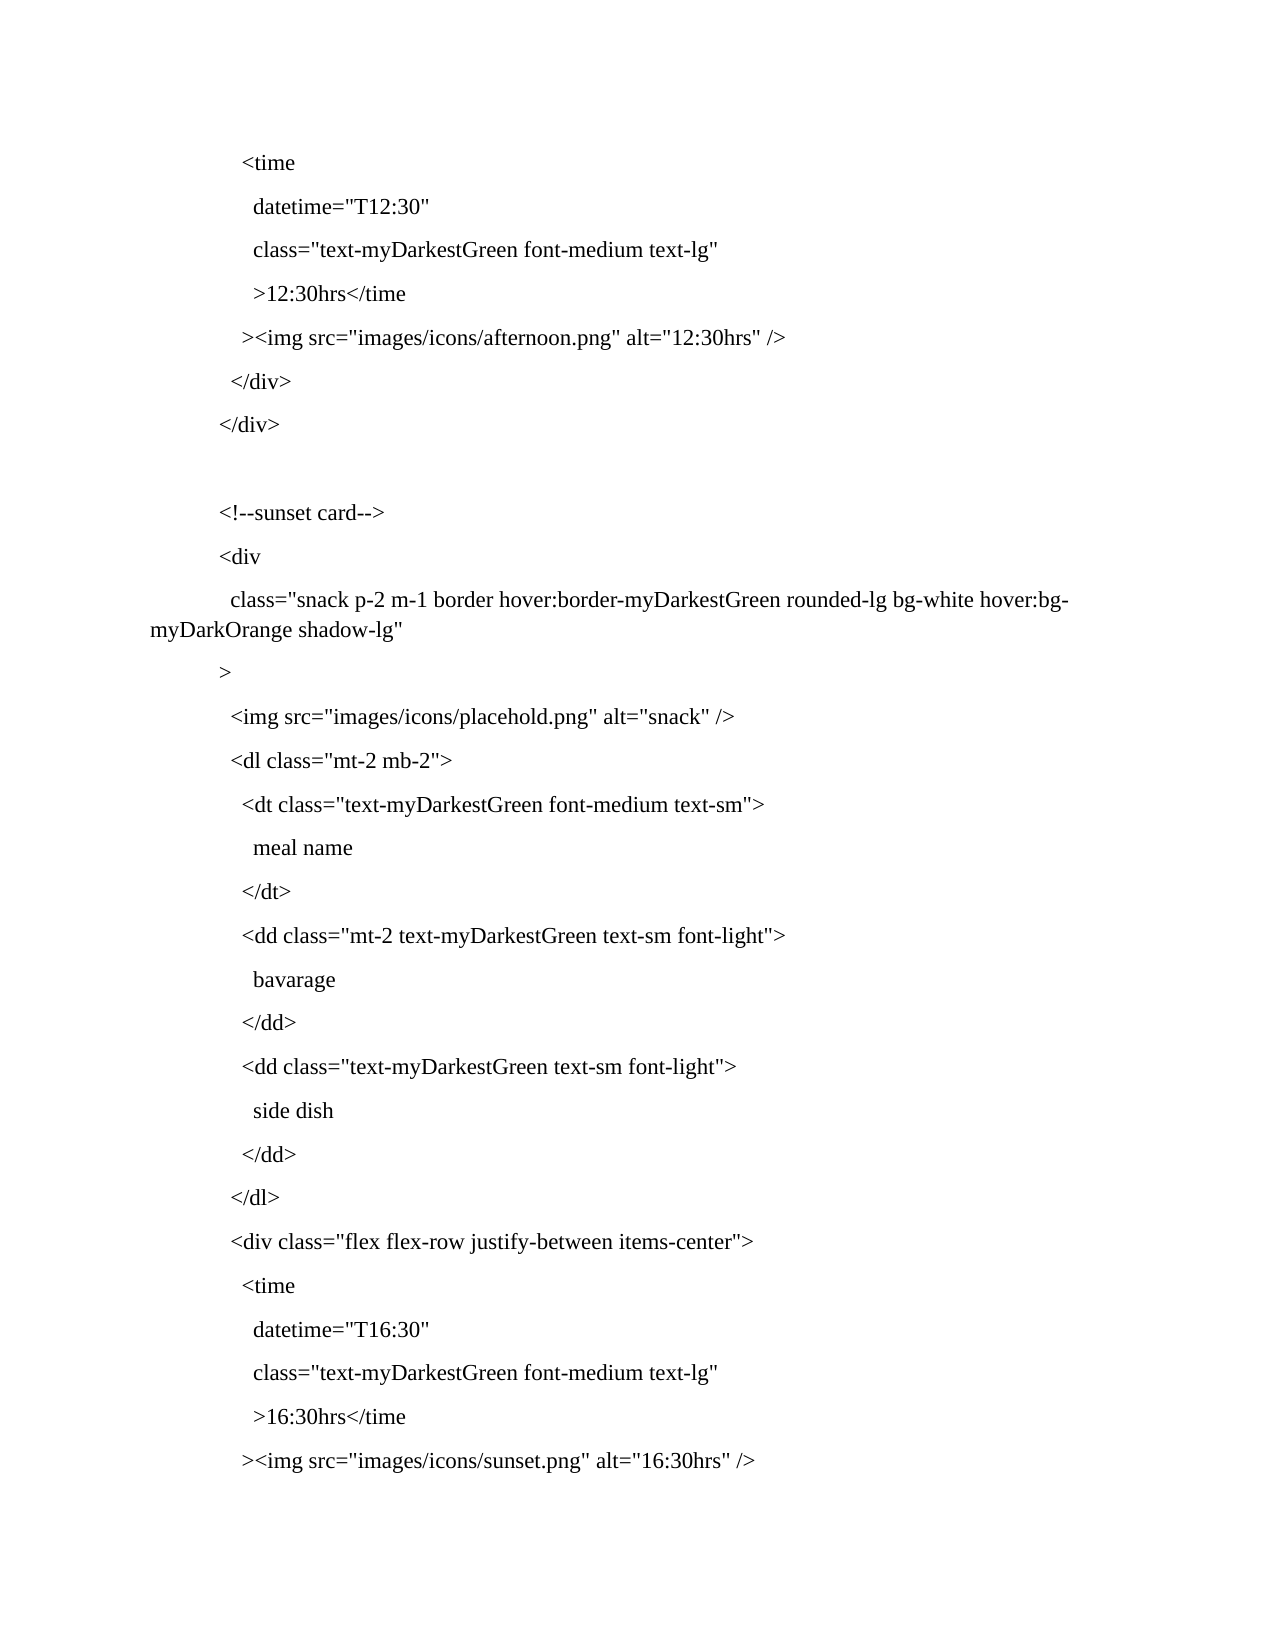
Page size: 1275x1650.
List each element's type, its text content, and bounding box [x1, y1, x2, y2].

text class="snack p-2 m-1 border hover:border-myDarkestGreen rounded-lg bg-white hover:bg-myDarkOrange shadow-lg" [150, 587, 1125, 642]
text <time [150, 150, 1125, 175]
text <dd class="mt-2 text-myDarkestGreen text-sm font-light"> [150, 923, 1125, 948]
text <dl class="mt-2 mb-2"> [150, 748, 1125, 773]
text meal name [150, 835, 1125, 861]
text > [150, 660, 1125, 686]
text >12:30hrs</time [150, 281, 1125, 307]
text </div> [150, 412, 1125, 438]
text <dd class="text-myDarkestGreen text-sm font-light"> [150, 1054, 1125, 1079]
text datetime="T16:30" [150, 1317, 1125, 1342]
text <!--sunset card--> [150, 500, 1125, 525]
text <time [150, 1273, 1125, 1298]
text <div [150, 544, 1125, 569]
text </div> [150, 369, 1125, 394]
text ><img src="images/icons/sunset.png" alt="16:30hrs" /> [150, 1448, 1125, 1473]
text datetime="T12:30" [150, 194, 1125, 219]
text </dd> [150, 1010, 1125, 1036]
text <div class="flex flex-row justify-between items-center"> [150, 1229, 1125, 1254]
text </dt> [150, 879, 1125, 904]
text <img src="images/icons/placehold.png" alt="snack" /> [150, 704, 1125, 729]
text bavarage [150, 967, 1125, 992]
text ><img src="images/icons/afternoon.png" alt="12:30hrs" /> [150, 325, 1125, 350]
text class="text-myDarkestGreen font-medium text-lg" [150, 1360, 1125, 1386]
text </dl> [150, 1185, 1125, 1211]
text class="text-myDarkestGreen font-medium text-lg" [150, 237, 1125, 263]
text >16:30hrs</time [150, 1404, 1125, 1429]
text <dt class="text-myDarkestGreen font-medium text-sm"> [150, 792, 1125, 817]
text </dd> [150, 1142, 1125, 1167]
text side dish [150, 1098, 1125, 1123]
